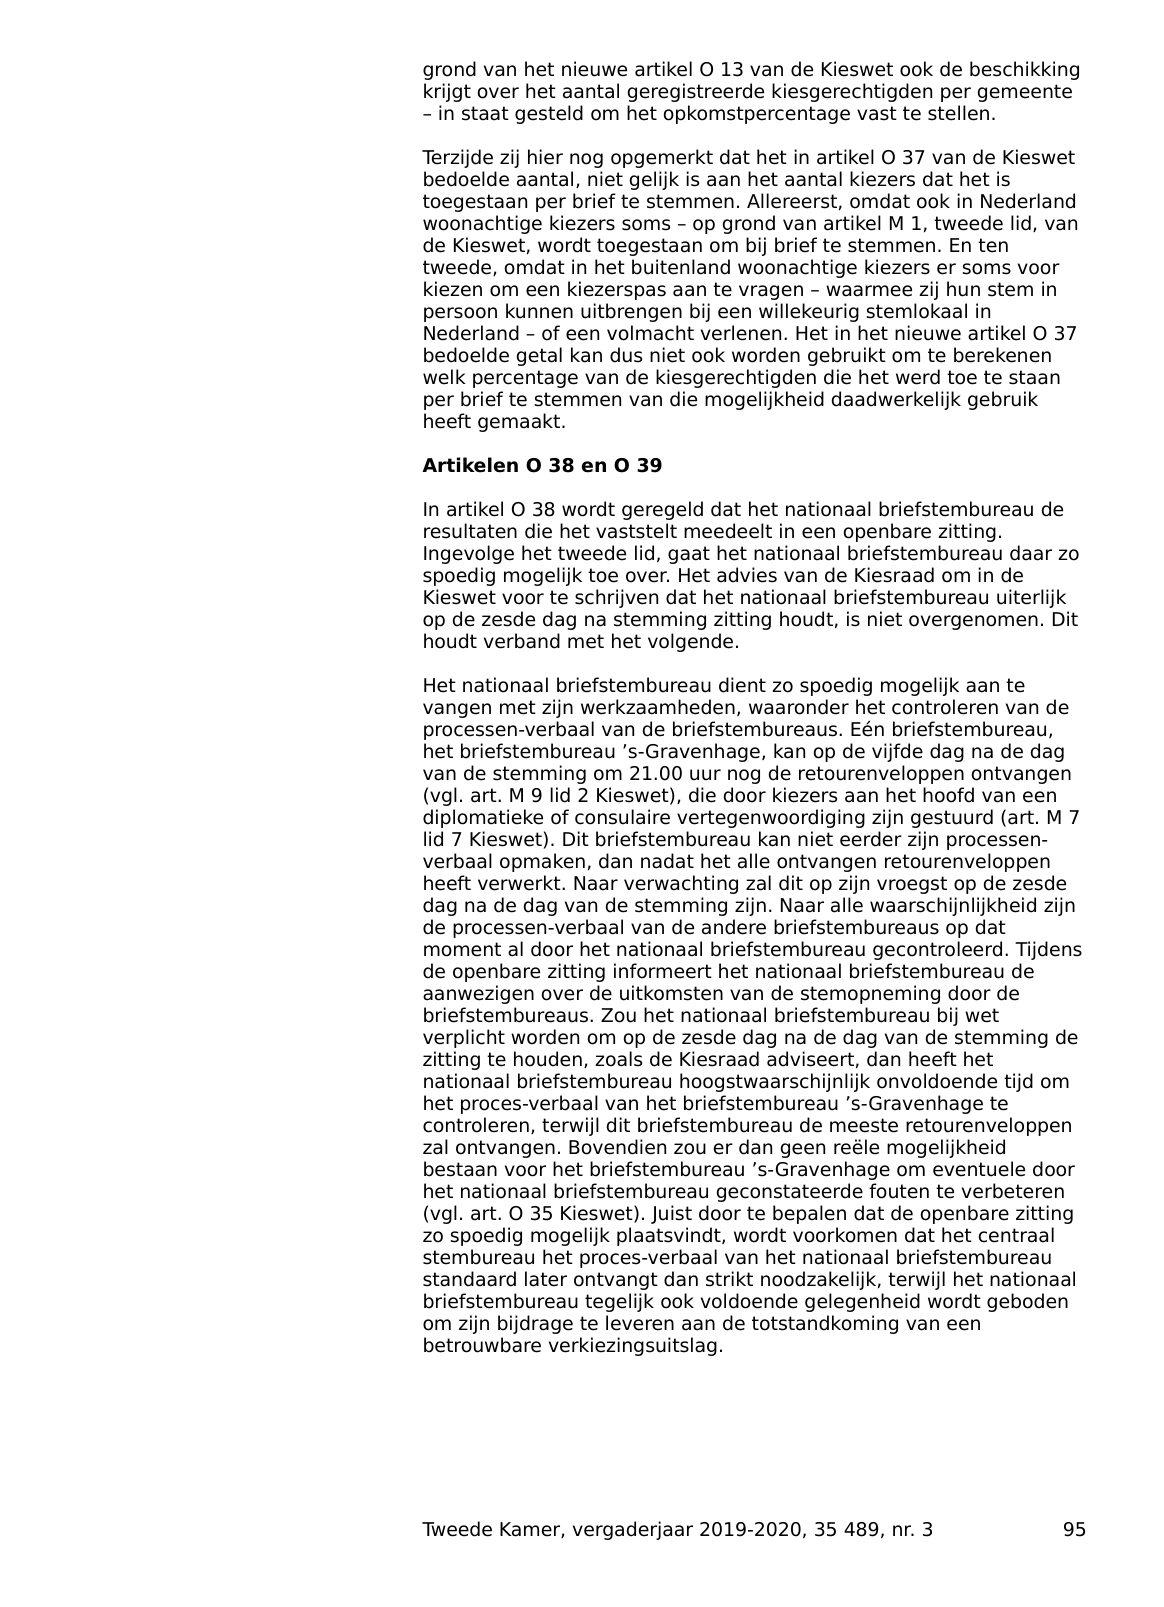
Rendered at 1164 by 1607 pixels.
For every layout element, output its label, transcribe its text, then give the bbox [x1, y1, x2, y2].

text In artikel O 38 wordt geregeld dat het nationaal briefstembureau de resultaten die het vaststelt meedeelt in een openbare zitting. Ingevolge het tweede lid, gaat het nationaal briefstembureau daar zo spoedig mogelijk toe over. Het advies van de Kiesraad om in de Kieswet voor te schrijven dat het nationaal briefstembureau uiterlijk op de zesde dag na stemming zitting houdt, is niet overgenomen. Dit houdt verband met het volgende. [422, 499, 1087, 653]
text Terzijde zij hier nog opgemerkt dat het in artikel O 37 van de Kieswet bedoelde aantal, niet gelijk is aan het aantal kiezers dat het is toegestaan per brief te stemmen. Allereerst, omdat ook in Nederland woonachtige kiezers soms – op grond van artikel M 1, tweede lid, van de Kieswet, wordt toegestaan om bij brief te stemmen. En ten tweede, omdat in het buitenland woonachtige kiezers er soms voor kiezen om een kiezerspas aan te vragen – waarmee zij hun stem in persoon kunnen uitbrengen bij een willekeurig stemlokaal in Nederland – of een volmacht verlenen. Het in het nieuwe artikel O 37 bedoelde getal kan dus niet ook worden gebruikt om te berekenen welk percentage van de kiesgerechtigden die het werd toe te staan per brief te stemmen van die mogelijkheid daadwerkelijk gebruik heeft gemaakt. [422, 147, 1087, 433]
text grond van het nieuwe artikel O 13 van de Kieswet ook de beschikking krijgt over het aantal geregistreerde kiesgerechtigden per gemeente – in staat gesteld om het opkomstpercentage vast te stellen. [422, 59, 1087, 125]
text Het nationaal briefstembureau dient zo spoedig mogelijk aan te vangen met zijn werkzaamheden, waaronder het controleren van de processen-verbaal van de briefstembureaus. Eén briefstembureau, het briefstembureau ’s-Gravenhage, kan op de vijfde dag na de dag van de stemming om 21.00 uur nog de retourenveloppen ontvangen (vgl. art. M 9 lid 2 Kieswet), die door kiezers aan het hoofd van een diplomatieke of consulaire vertegenwoordiging zijn gestuurd (art. M 7 lid 7 Kieswet). Dit briefstembureau kan niet eerder zijn processen-verbaal opmaken, dan nadat het alle ontvangen retourenveloppen heeft verwerkt. Naar verwachting zal dit op zijn vroegst op de zesde dag na de dag van de stemming zijn. Naar alle waarschijnlijkheid zijn de processen-verbaal van de andere briefstembureaus op dat moment al door het nationaal briefstembureau gecontroleerd. Tijdens de openbare zitting informeert het nationaal briefstembureau de aanwezigen over de uitkomsten van de stemopneming door de briefstembureaus. Zou het nationaal briefstembureau bij wet verplicht worden om op de zesde dag na de dag van de stemming de zitting te houden, zoals de Kiesraad adviseert, dan heeft het nationaal briefstembureau hoogstwaarschijnlijk onvoldoende tijd om het proces-verbaal van het briefstembureau ’s-Gravenhage te controleren, terwijl dit briefstembureau de meeste retourenveloppen zal ontvangen. Bovendien zou er dan geen reële mogelijkheid bestaan voor het briefstembureau ’s-Gravenhage om eventuele door het nationaal briefstembureau geconstateerde fouten te verbeteren (vgl. art. O 35 Kieswet). Juist door te bepalen dat de openbare zitting zo spoedig mogelijk plaatsvindt, wordt voorkomen dat het centraal stembureau het proces-verbaal van het nationaal briefstembureau standaard later ontvangt dan strikt noodzakelijk, terwijl het nationaal briefstembureau tegelijk ook voldoende gelegenheid wordt geboden om zijn bijdrage te leveren aan de totstandkoming van een betrouwbare verkiezingsuitslag. [422, 675, 1087, 1357]
subtitle Artikelen O 38 en O 39 [422, 455, 1087, 477]
